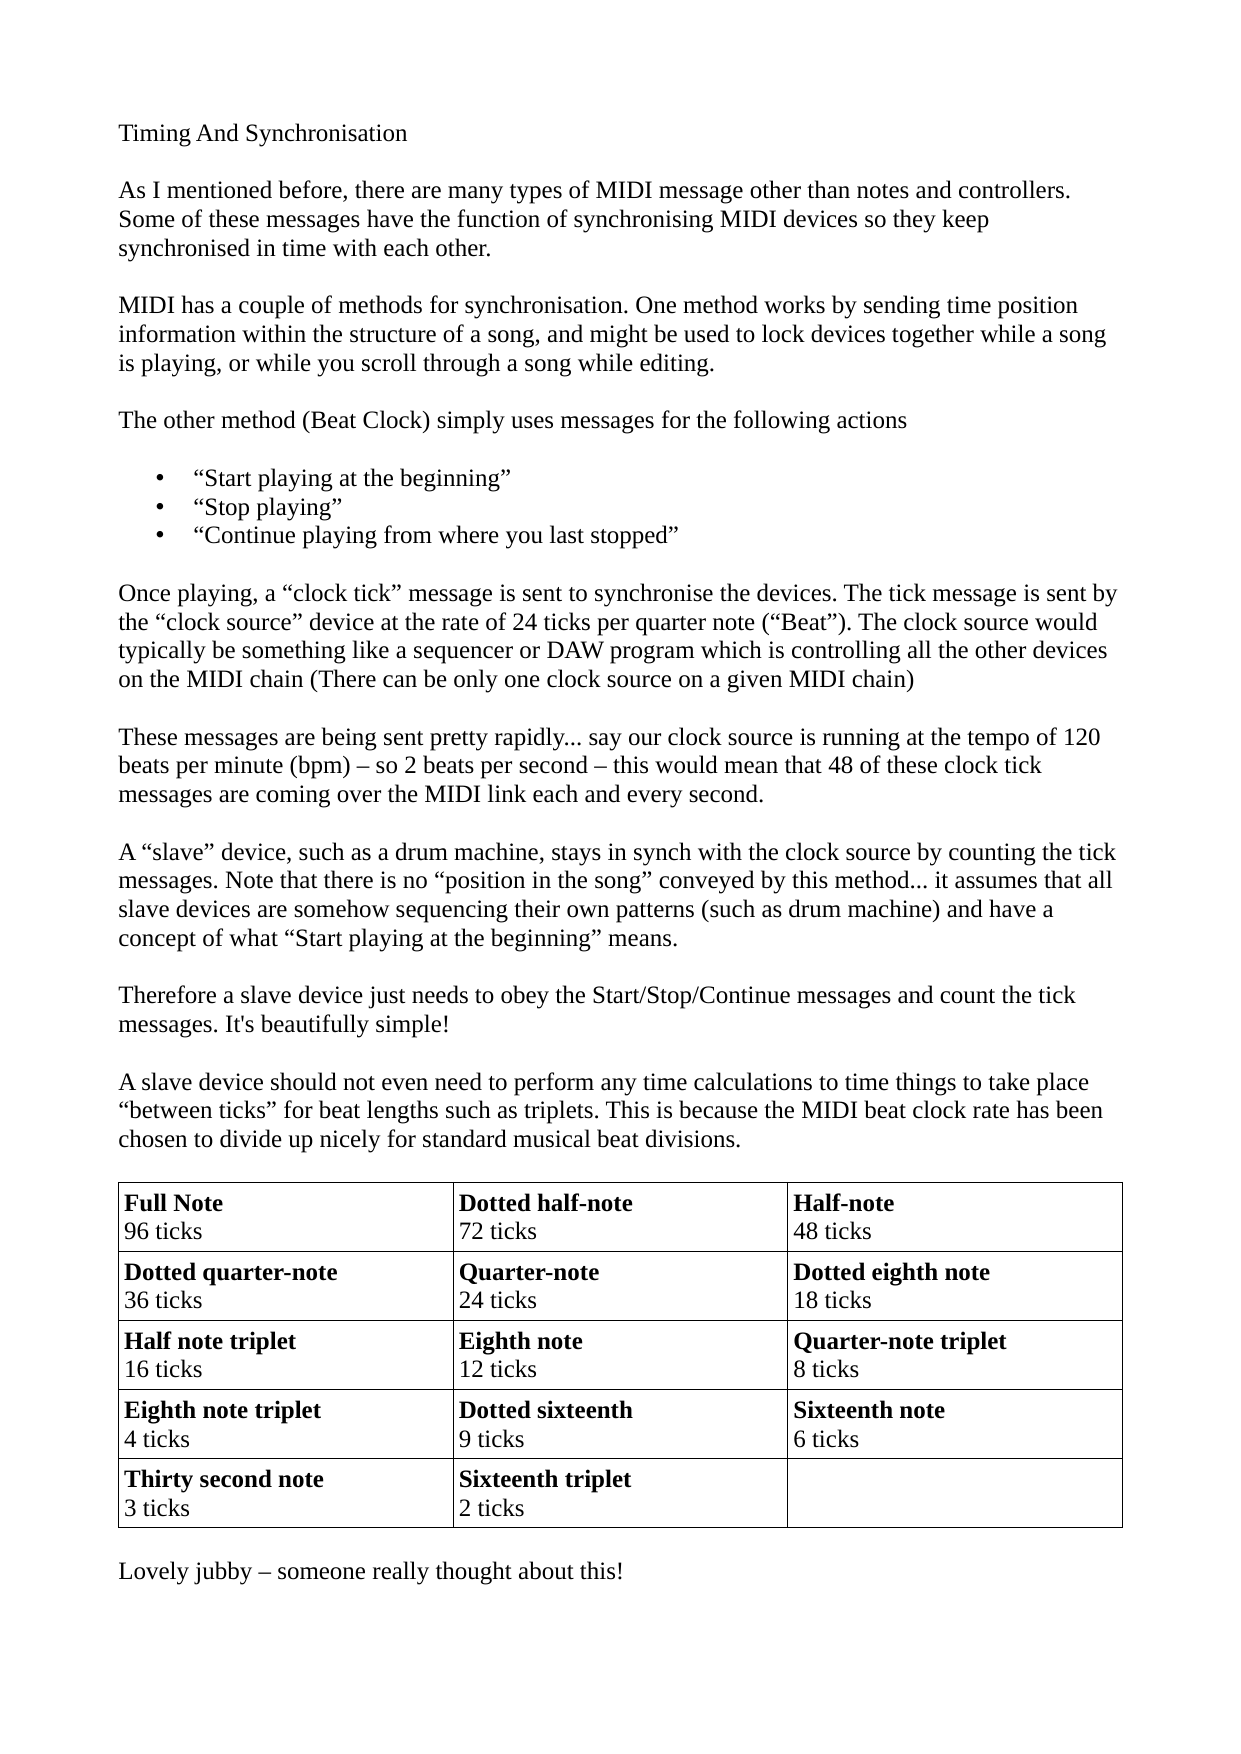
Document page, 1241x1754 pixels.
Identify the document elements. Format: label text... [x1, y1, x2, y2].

text The other method (Beat Clock) simply uses messages for the following actions [118, 406, 1122, 434]
table_cell Sixteenth triplet 2 ticks [454, 1459, 787, 1527]
table_cell Half note triplet 16 ticks [119, 1321, 453, 1389]
table_cell Quarter-note triplet 8 ticks [788, 1321, 1122, 1389]
text As I mentioned before, there are many types of MIDI message other than notes and controllers. Some of these messages have the function of synchronising MIDI devices so they keep synchronised in time with each other. [118, 176, 1122, 262]
list “Start playing at the beginning” [156, 463, 1122, 492]
text A “slave” device, such as a drum machine, stays in synch with the clock source by counting the tick messages. Note that there is no “position in the song” conveyed by this method... it assumes that all slave devices are somehow sequencing their own patterns (such as drum machine) and have a concept of what “Start playing at the beginning” means. [118, 837, 1122, 952]
table_cell Thirty second note 3 ticks [119, 1459, 453, 1527]
list “Stop playing” [156, 492, 1122, 521]
text These messages are being sent pretty rapidly... say our clock source is running at the tempo of 120 beats per minute (bpm) – so 2 beats per second – this would mean that 48 of these clock tick messages are coming over the MIDI link each and every second. [118, 722, 1122, 808]
table_cell Eighth note triplet 4 ticks [119, 1390, 453, 1458]
table_header Full Note 96 ticks [119, 1183, 453, 1251]
table_cell Dotted sixteenth 9 ticks [454, 1390, 787, 1458]
table_cell Quarter-note 24 ticks [454, 1252, 787, 1320]
list “Continue playing from where you last stopped” [156, 521, 1122, 549]
text Therefore a slave device just needs to obey the Start/Stop/Continue messages and count the tick messages. It's beautifully simple! [118, 981, 1122, 1038]
text Timing And Synchronisation [118, 118, 1122, 147]
table_cell Dotted quarter-note 36 ticks [119, 1252, 453, 1320]
table_cell Dotted eighth note 18 ticks [788, 1252, 1122, 1320]
table_header Half-note 48 ticks [788, 1183, 1122, 1251]
text MIDI has a couple of methods for synchronisation. One method works by sending time position information within the structure of a song, and might be used to lock devices together while a song is playing, or while you scroll through a song while editing. [118, 291, 1122, 377]
table_cell Eighth note 12 ticks [454, 1321, 787, 1389]
text Once playing, a “clock tick” message is sent to synchronise the devices. The tick message is sent by the “clock source” device at the rate of 24 ticks per quarter note (“Beat”). The clock source would typically be something like a sequencer or DAW program which is controlling all the other devices on the MIDI chain (There can be only one clock source on a given MIDI chain) [118, 578, 1122, 693]
text A slave device should not even need to perform any time calculations to time things to take place “between ticks” for beat lengths such as triplets. This is because the MIDI beat clock rate has been chosen to divide up nicely for standard musical beat divisions. [118, 1067, 1122, 1153]
table_cell [788, 1459, 1122, 1527]
text Lovely jubby – someone really thought about this! [118, 1556, 1122, 1585]
table_header Dotted half-note 72 ticks [454, 1183, 787, 1251]
table_cell Sixteenth note 6 ticks [788, 1390, 1122, 1458]
